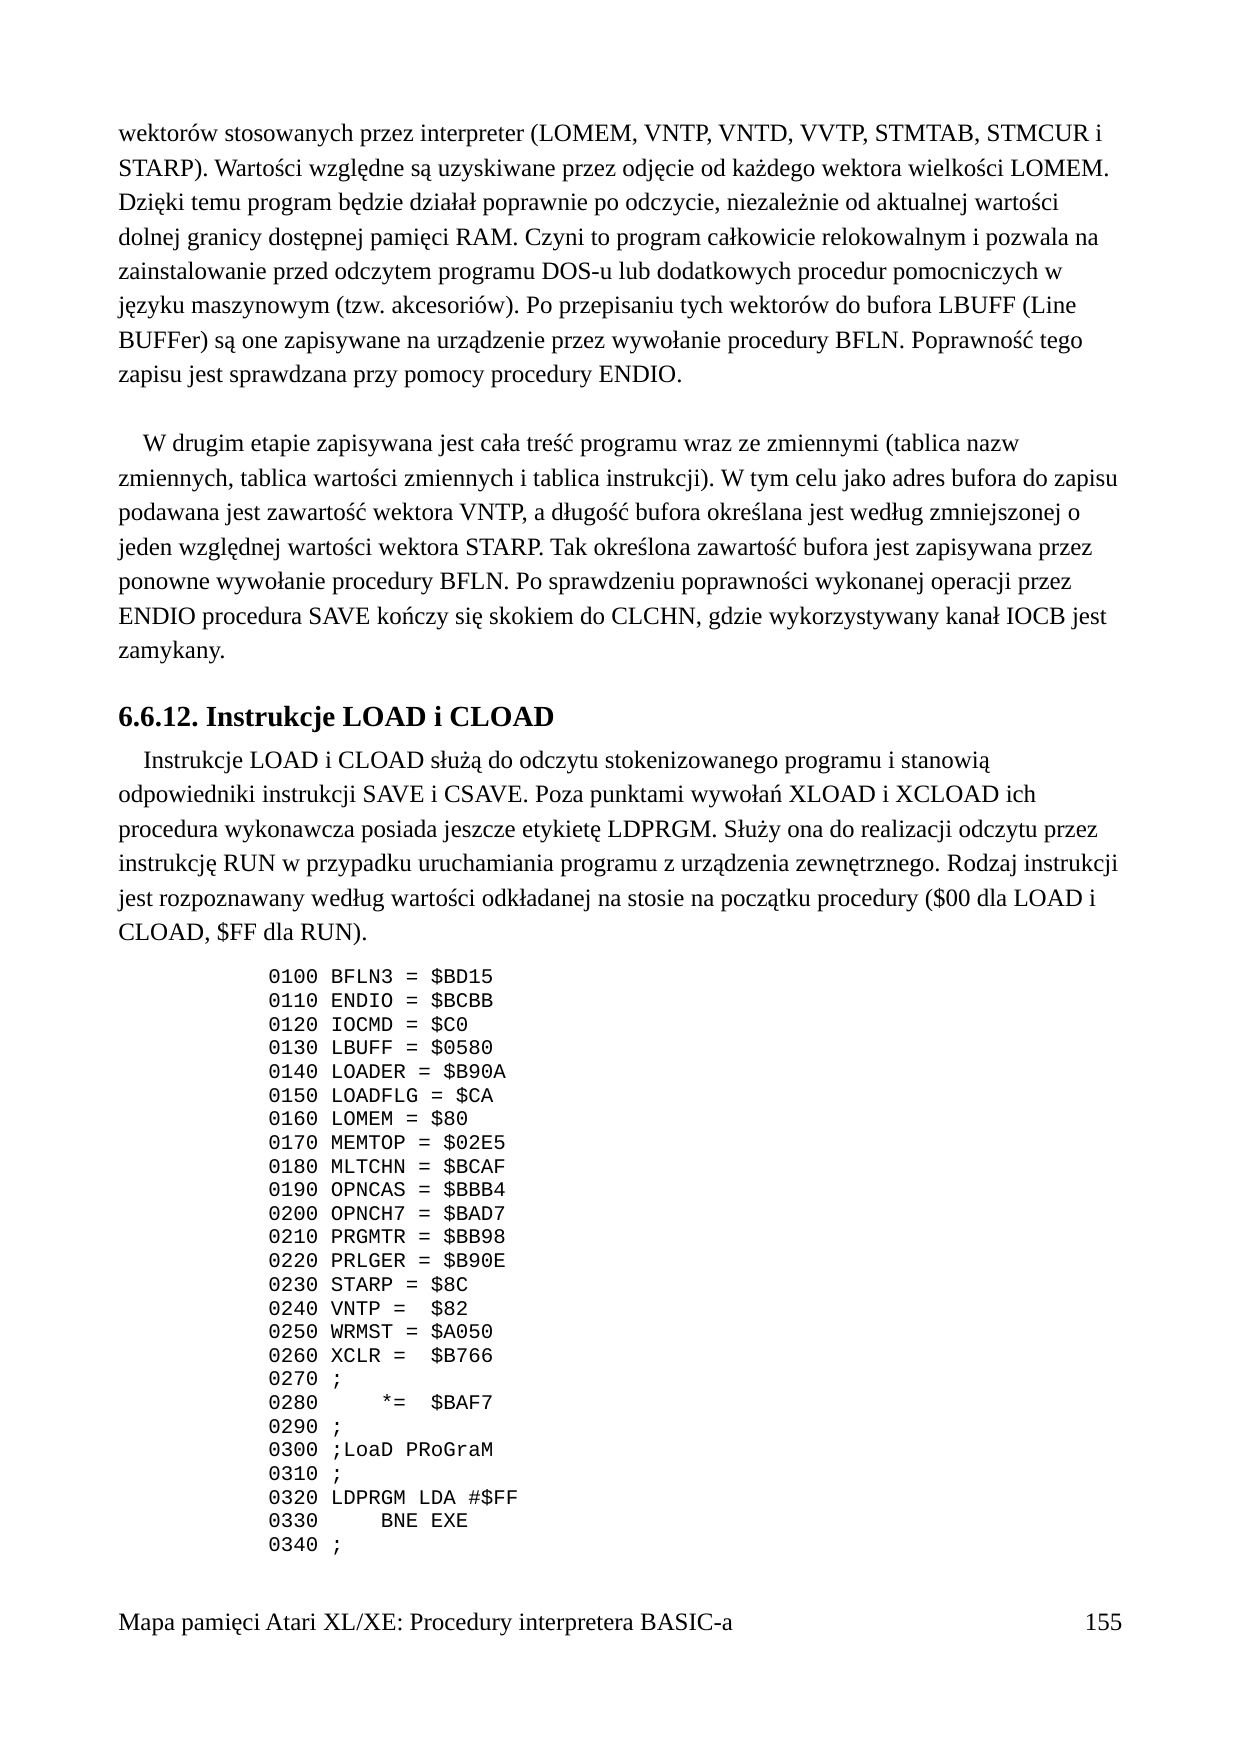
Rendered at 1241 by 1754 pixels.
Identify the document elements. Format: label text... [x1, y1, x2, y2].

text 0250 WRMST = $A050 [118, 1321, 1122, 1345]
text 0330 BNE EXE [118, 1510, 1122, 1534]
text 0200 OPNCH7 = $BAD7 [118, 1203, 1122, 1227]
text 0310 ; [118, 1463, 1122, 1487]
text 0240 VNTP = $82 [118, 1297, 1122, 1321]
text 0230 STARP = $8C [118, 1274, 1122, 1297]
text wektorów stosowanych przez interpreter (LOMEM, VNTP, VNTD, VVTP, STMTAB, STMCUR i STARP). Wartości względne są uzyskiwane przez odjęcie od każdego wektora wielkości LOMEM. Dzięki temu program będzie działał poprawnie po odczycie, niezależnie od aktualnej wartości dolnej granicy dostępnej pamięci RAM. Czyni to program całkowicie relokowalnym i pozwala na zainstalowanie przed odczytem programu DOS-u lub dodatkowych procedur pomocniczych w języku maszynowym (tzw. akcesoriów). Po przepisaniu tych wektorów do bufora LBUFF (Line BUFFer) są one zapisywane na urządzenie przez wywołanie procedury BFLN. Poprawność tego zapisu jest sprawdzana przy pomocy procedury ENDIO. W drugim etapie zapisywana jest cała treść programu wraz ze zmiennymi (tablica nazw zmiennych, tablica wartości zmiennych i tablica instrukcji). W tym celu jako adres bufora do zapisu podawana jest zawartość wektora VNTP, a długość bufora określana jest według zmniejszonej o jeden względnej wartości wektora STARP. Tak określona zawartość bufora jest zapisywana przez ponowne wywołanie procedury BFLN. Po sprawdzeniu poprawności wykonanej operacji przez ENDIO procedura SAVE kończy się skokiem do CLCHN, gdzie wykorzystywany kanał IOCB jest zamykany. [118, 118, 1122, 664]
text 0210 PRGMTR = $BB98 [118, 1227, 1122, 1250]
text 0280 *= $BAF7 [118, 1392, 1122, 1416]
text 0220 PRLGER = $B90E [118, 1250, 1122, 1274]
text 0340 ; [118, 1534, 1122, 1558]
text 0180 MLTCHN = $BCAF [118, 1156, 1122, 1179]
text Instrukcje LOAD i CLOAD służą do odczytu stokenizowanego programu i stanowią odpowiedniki instrukcji SAVE i CSAVE. Poza punktami wywołań XLOAD i XCLOAD ich procedura wykonawcza posiada jeszcze etykietę LDPRGM. Służy ona do realizacji odczytu przez instrukcję RUN w przypadku uruchamiania programu z urządzenia zewnętrznego. Rodzaj instrukcji jest rozpoznawany według wartości odkładanej na stosie na początku procedury ($00 dla LOAD i CLOAD, $FF dla RUN). [118, 745, 1122, 946]
text 0190 OPNCAS = $BBB4 [118, 1179, 1122, 1203]
text 0140 LOADER = $B90A [118, 1061, 1122, 1085]
text 0110 ENDIO = $BCBB [118, 990, 1122, 1014]
text 0270 ; [118, 1368, 1122, 1392]
text 0300 ;LoaD PRoGraM [118, 1439, 1122, 1463]
text 0320 LDPRGM LDA #$FF [118, 1487, 1122, 1510]
text 0160 LOMEM = $80 [118, 1108, 1122, 1132]
text 0120 IOCMD = $C0 [118, 1014, 1122, 1037]
text 0290 ; [118, 1416, 1122, 1439]
text 0260 XCLR = $B766 [118, 1345, 1122, 1368]
text 0170 MEMTOP = $02E5 [118, 1132, 1122, 1156]
text 0100 BFLN3 = $BD15 [118, 966, 1122, 990]
text 0130 LBUFF = $0580 [118, 1037, 1122, 1061]
subtitle 6.6.12. Instrukcje LOAD i CLOAD [118, 699, 1122, 732]
text 0150 LOADFLG = $CA [118, 1085, 1122, 1108]
